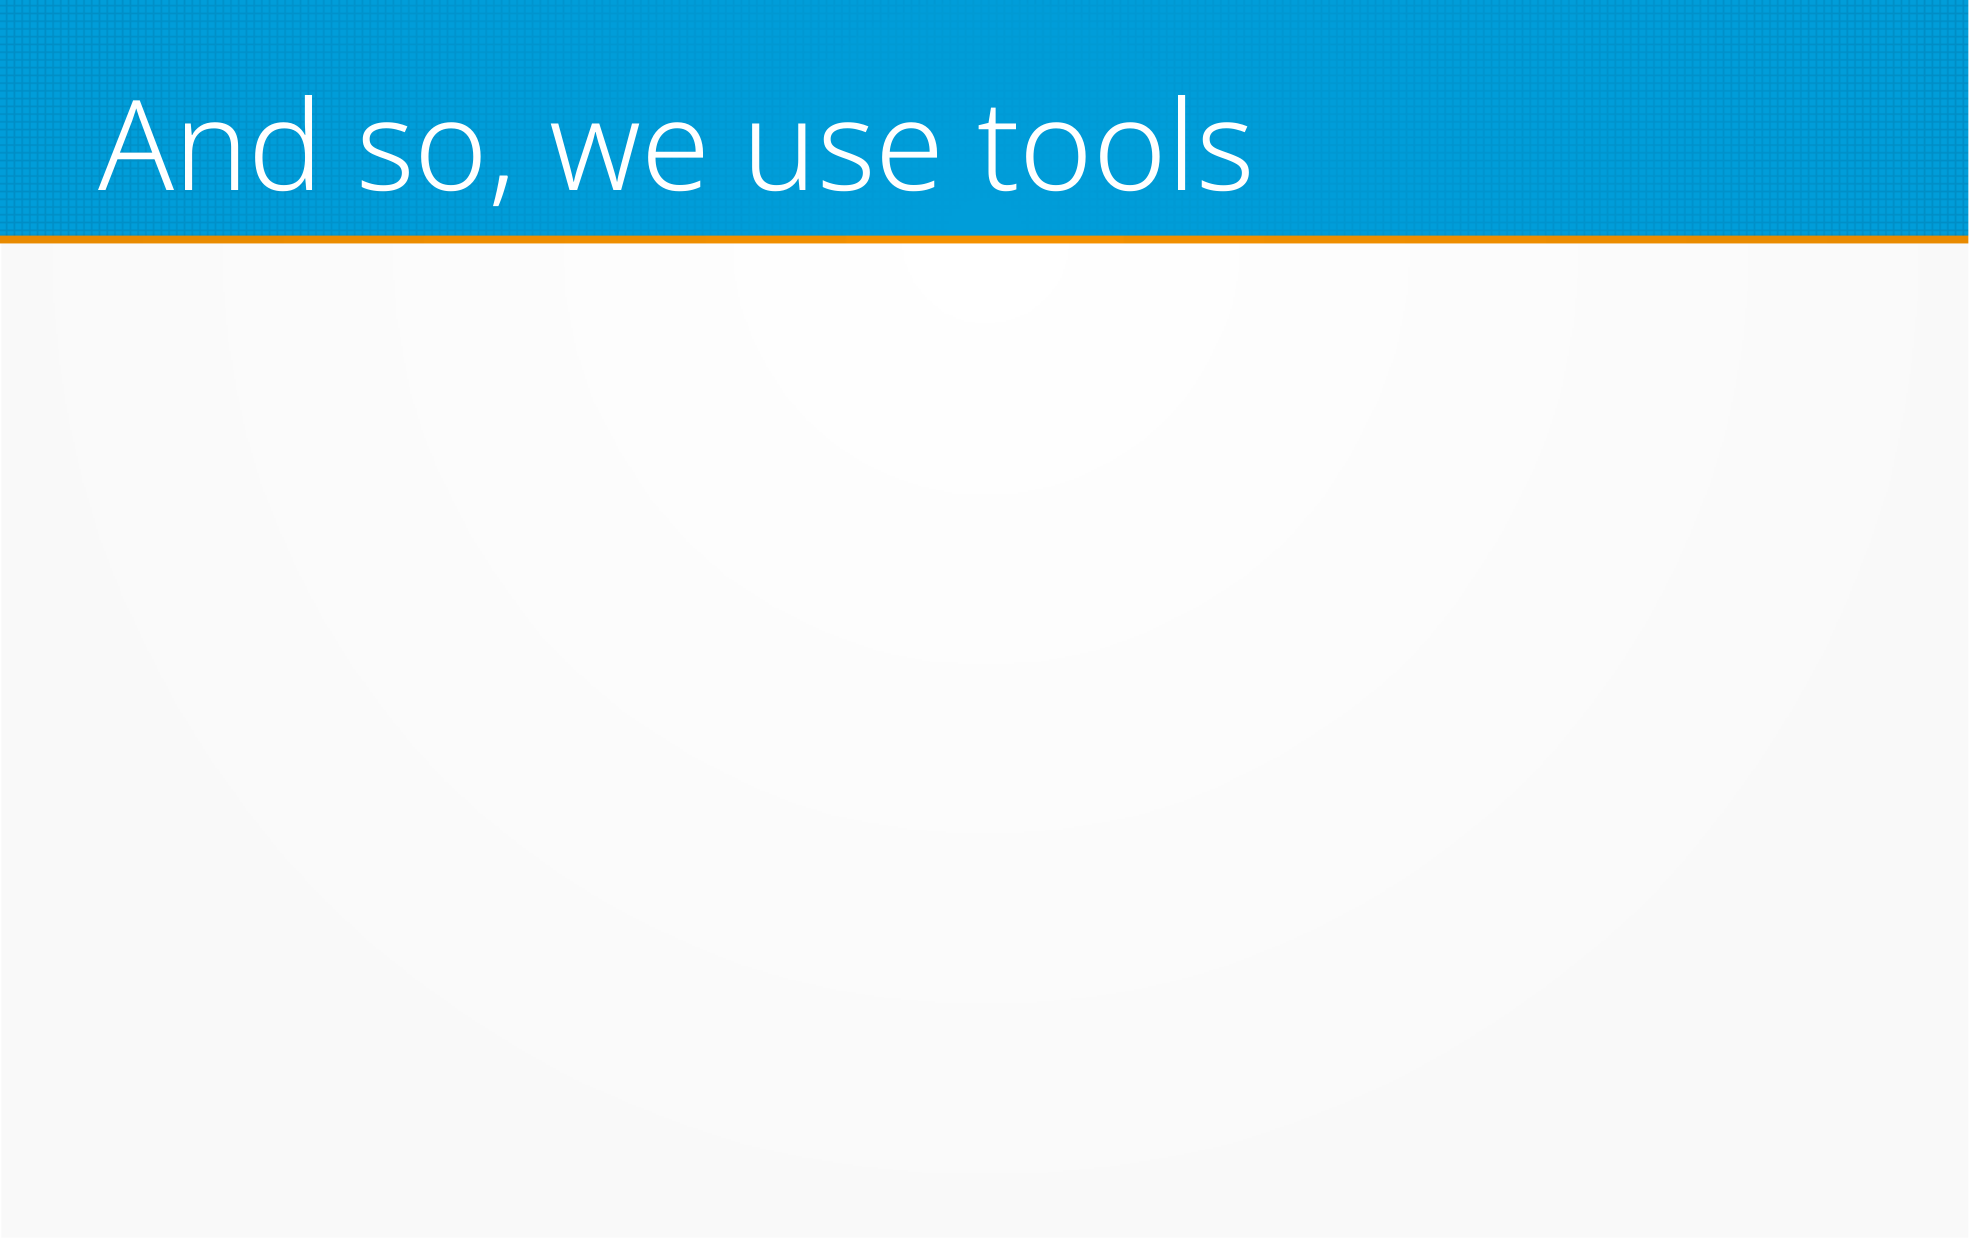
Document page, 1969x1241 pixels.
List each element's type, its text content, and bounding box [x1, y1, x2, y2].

title And so, we use tools [98, 19, 1870, 227]
picture [0, 236, 1969, 1241]
